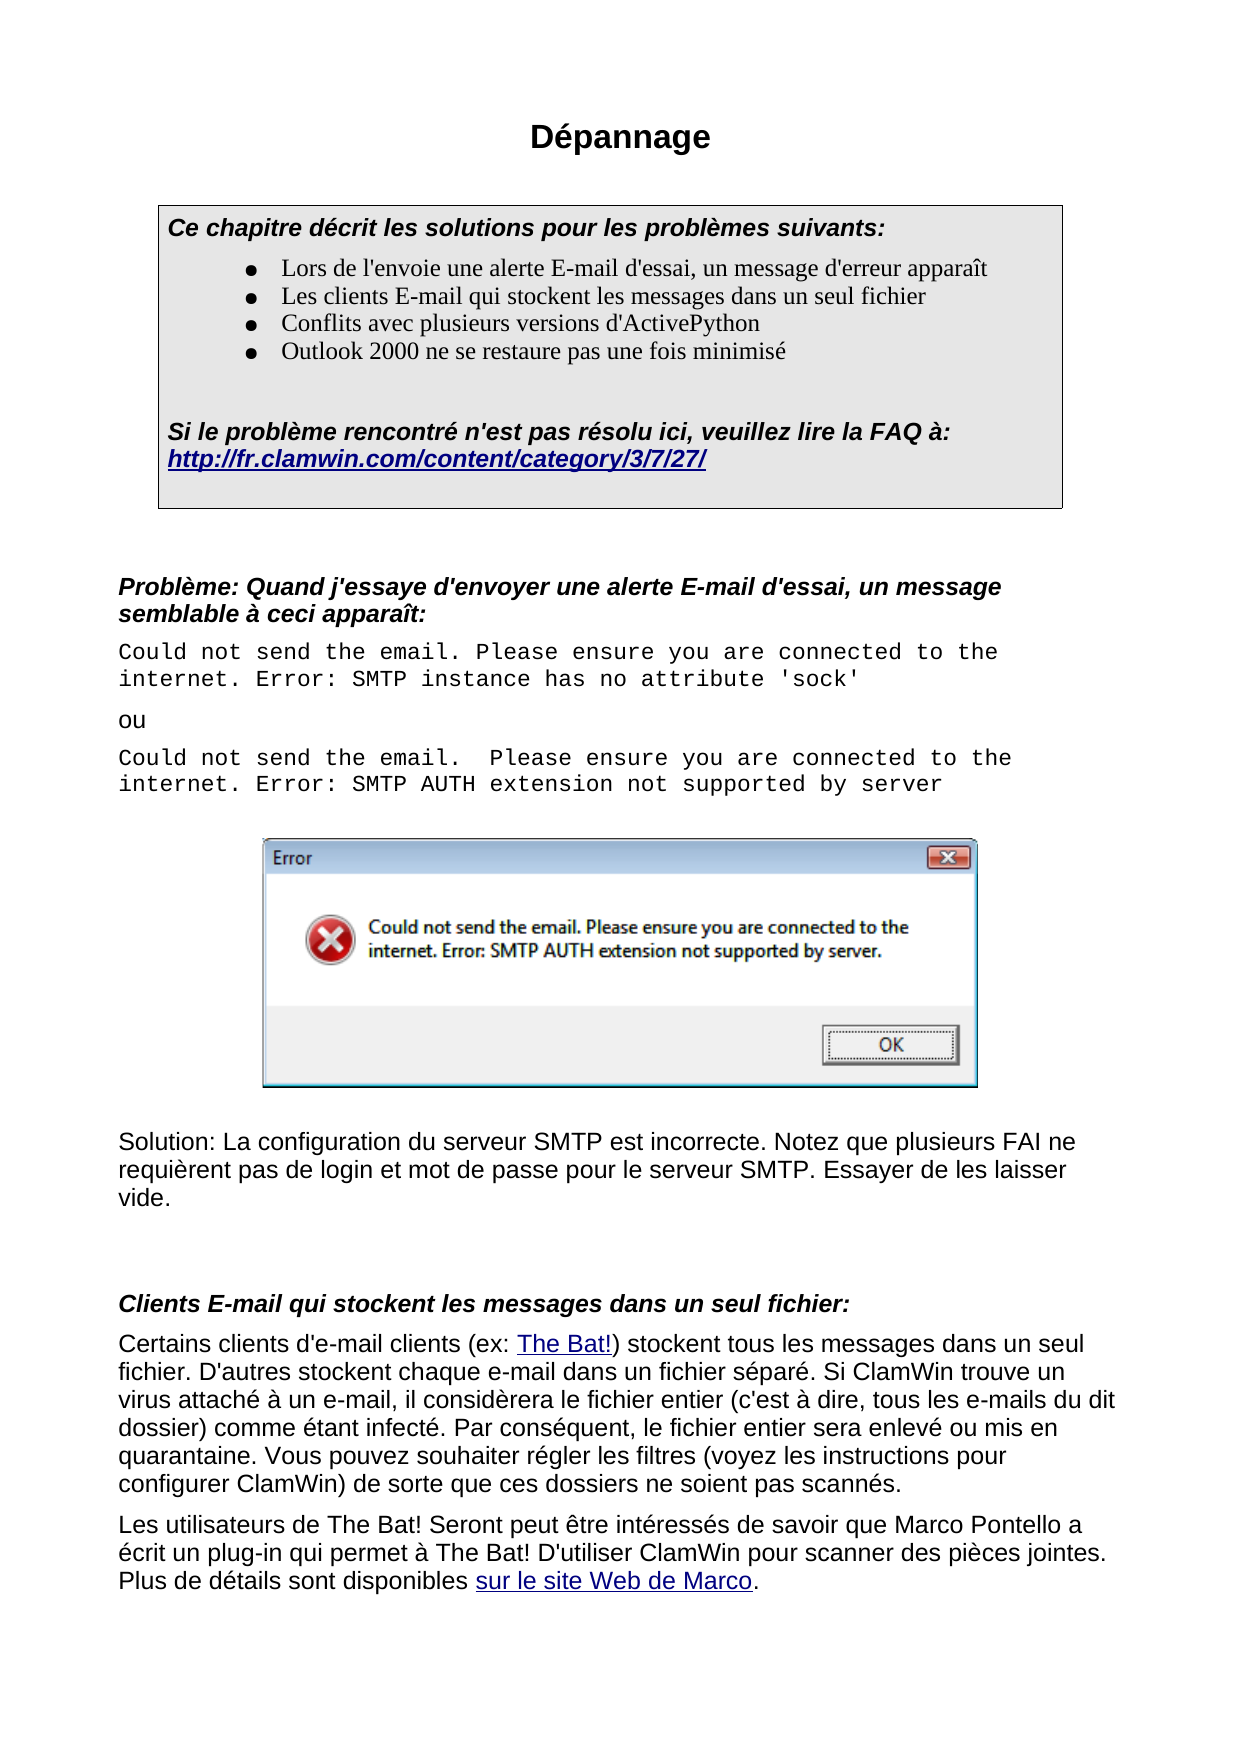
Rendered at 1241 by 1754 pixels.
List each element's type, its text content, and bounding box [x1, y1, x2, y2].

subtitle Si le problème rencontré n'est pas résolu ici, veuillez lire la FAQ à: http://fr.clamwin.com/content/category/3/7/27/ [167, 418, 1053, 473]
subtitle Dépannage [118, 118, 1122, 155]
list Les clients E-mail qui stockent les messages dans un seul fichier [243, 282, 1053, 309]
text Solution: La configuration du serveur SMTP est incorrecte. Notez que plusieurs FAI ne requièrent pas de login et mot de passe pour le serveur SMTP. Essayer de les laisser vide. [118, 1128, 1122, 1212]
list Lors de l'envoie une alerte E-mail d'essai, un message d'erreur apparaît [243, 254, 1053, 282]
picture [262, 838, 978, 1088]
list Conflits avec plusieurs versions d'ActivePython [243, 309, 1053, 337]
subtitle Ce chapitre décrit les solutions pour les problèmes suivants: [167, 214, 1053, 242]
text ou [118, 705, 1122, 733]
subtitle Clients E-mail qui stockent les messages dans un seul fichier: [118, 1290, 1122, 1317]
subtitle Problème: Quand j'essaye d'envoyer une alerte E-mail d'essai, un message semblable à ceci apparaît: [118, 572, 1122, 628]
text Could not send the email. Please ensure you are connected to the internet. Error: SMTP instance has no attribute 'sock' [118, 640, 1122, 693]
text Les utilisateurs de The Bat! Seront peut être intéressés de savoir que Marco Pontello a écrit un plug-in qui permet à The Bat! D'utiliser ClamWin pour scanner des pièces jointes. Plus de détails sont disponibles sur le site Web de Marco. [118, 1511, 1122, 1594]
text Certains clients d'e-mail clients (ex: The Bat!) stockent tous les messages dans un seul fichier. D'autres stockent chaque e-mail dans un fichier séparé. Si ClamWin trouve un virus attaché à un e-mail, il considèrera le fichier entier (c'est à dire, tous les e-mails du dit dossier) comme étant infecté. Par conséquent, le fichier entier sera enlevé ou mis en quarantaine. Vous pouvez souhaiter régler les filtres (voyez les instructions pour configurer ClamWin) de sorte que ces dossiers ne soient pas scannés. [118, 1330, 1122, 1498]
text Could not send the email. Please ensure you are connected to the internet. Error: SMTP AUTH extension not supported by server [118, 746, 1122, 798]
list Outlook 2000 ne se restaure pas une fois minimisé [243, 337, 1053, 365]
